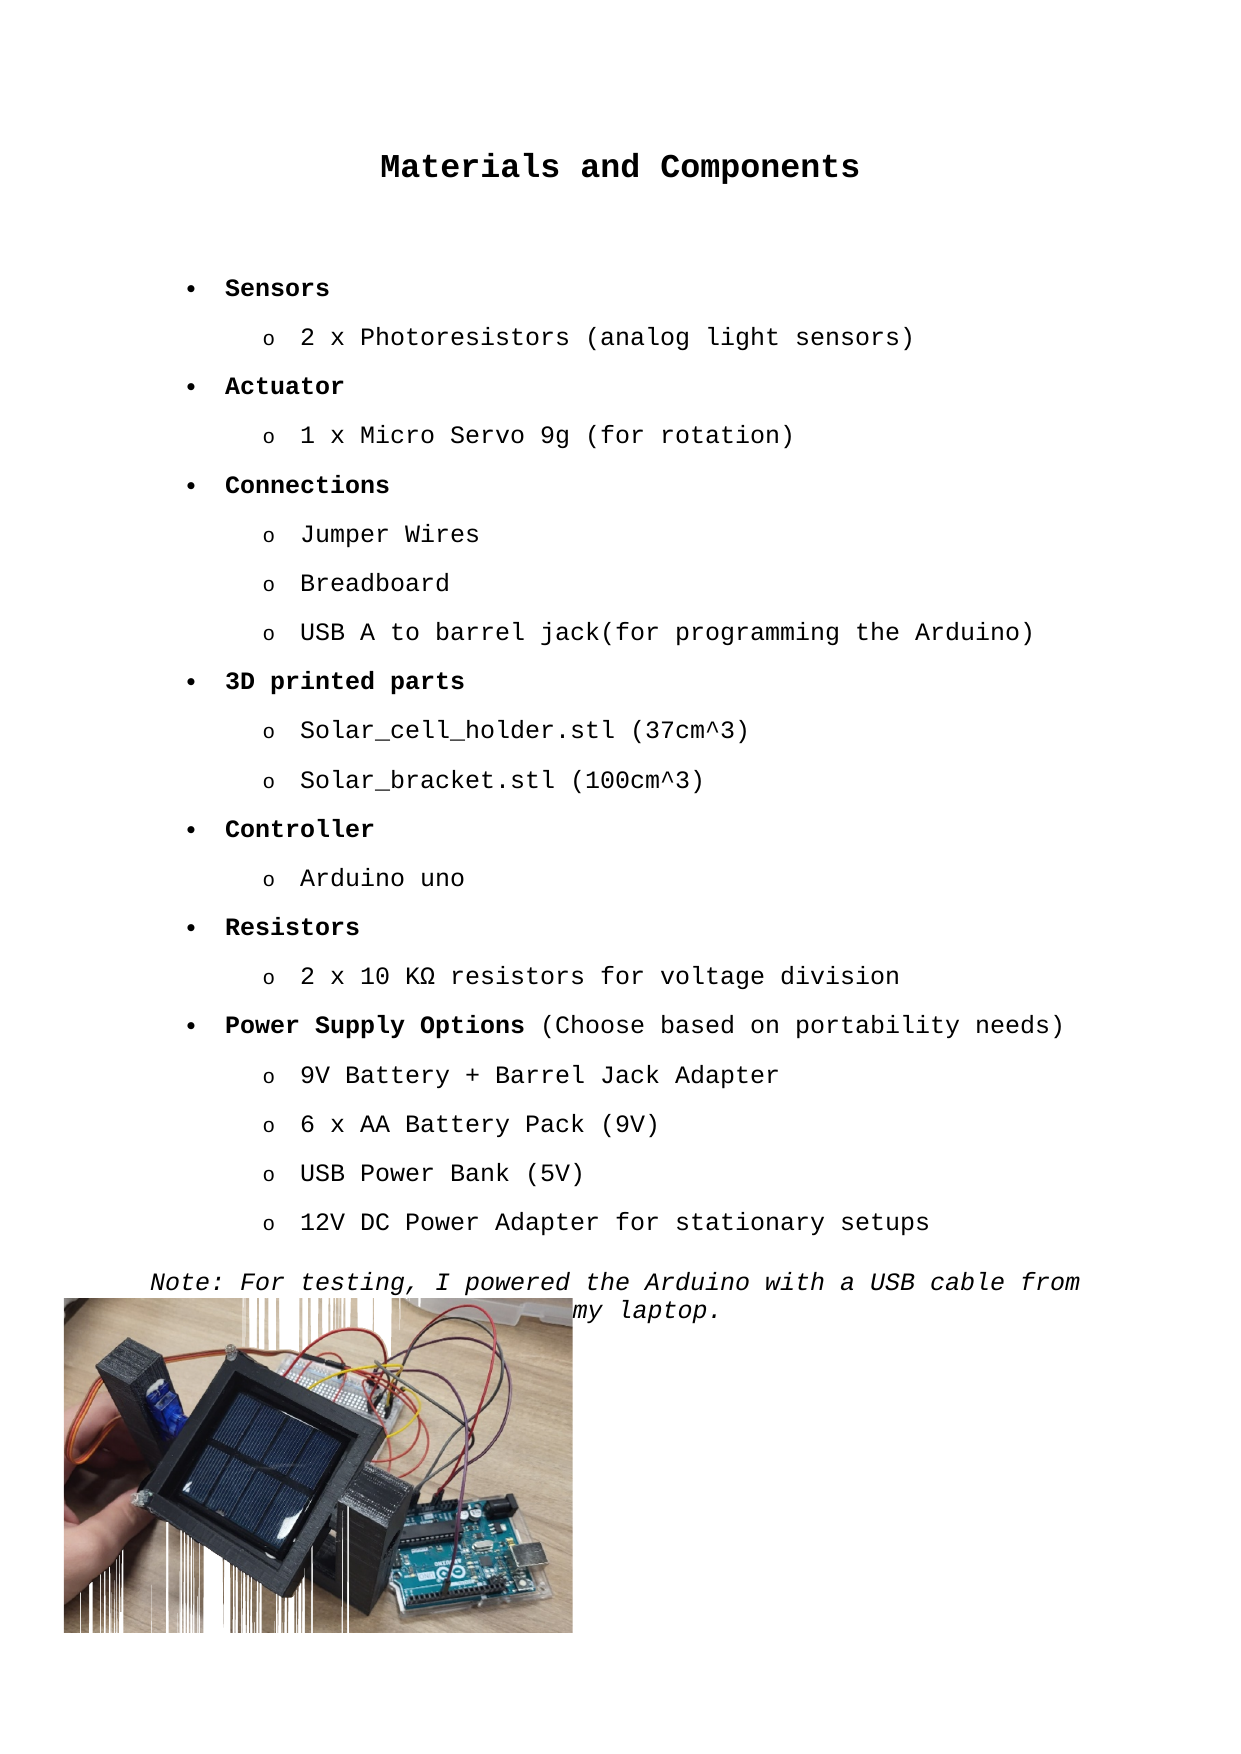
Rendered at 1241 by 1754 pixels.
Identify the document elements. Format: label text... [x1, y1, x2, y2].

list Actuator [187, 374, 1090, 402]
list Connections [187, 472, 1090, 501]
list 2 x 10 KΩ resistors for voltage division [262, 964, 1090, 992]
list USB A to barrel jack(for programming the Arduino) [262, 620, 1090, 648]
list 12V DC Power Adapter for stationary setups [262, 1210, 1090, 1238]
list Jumper Wires [262, 521, 1090, 550]
list 9V Battery + Barrel Jack Adapter [262, 1062, 1090, 1091]
text Materials and Components [150, 150, 1090, 188]
list Solar_cell_holder.stl (37cm^3) [262, 718, 1090, 746]
list Breadboard [262, 571, 1090, 599]
list 6 x AA Battery Pack (9V) [262, 1111, 1090, 1140]
list 3D printed parts [187, 669, 1090, 697]
list 2 x Photoresistors (analog light sensors) [262, 325, 1090, 353]
list Power Supply Options (Choose based on portability needs) [187, 1013, 1090, 1041]
list 1 x Micro Servo 9g (for rotation) [262, 423, 1090, 451]
text Note: For testing, I powered the Arduino with a USB cable from my laptop. [150, 1269, 1090, 1326]
list Sensors [187, 276, 1090, 304]
list Resistors [187, 915, 1090, 943]
list Controller [187, 816, 1090, 845]
list Solar_bracket.stl (100cm^3) [262, 767, 1090, 796]
list USB Power Bank (5V) [262, 1161, 1090, 1189]
list Arduino uno [262, 866, 1090, 894]
